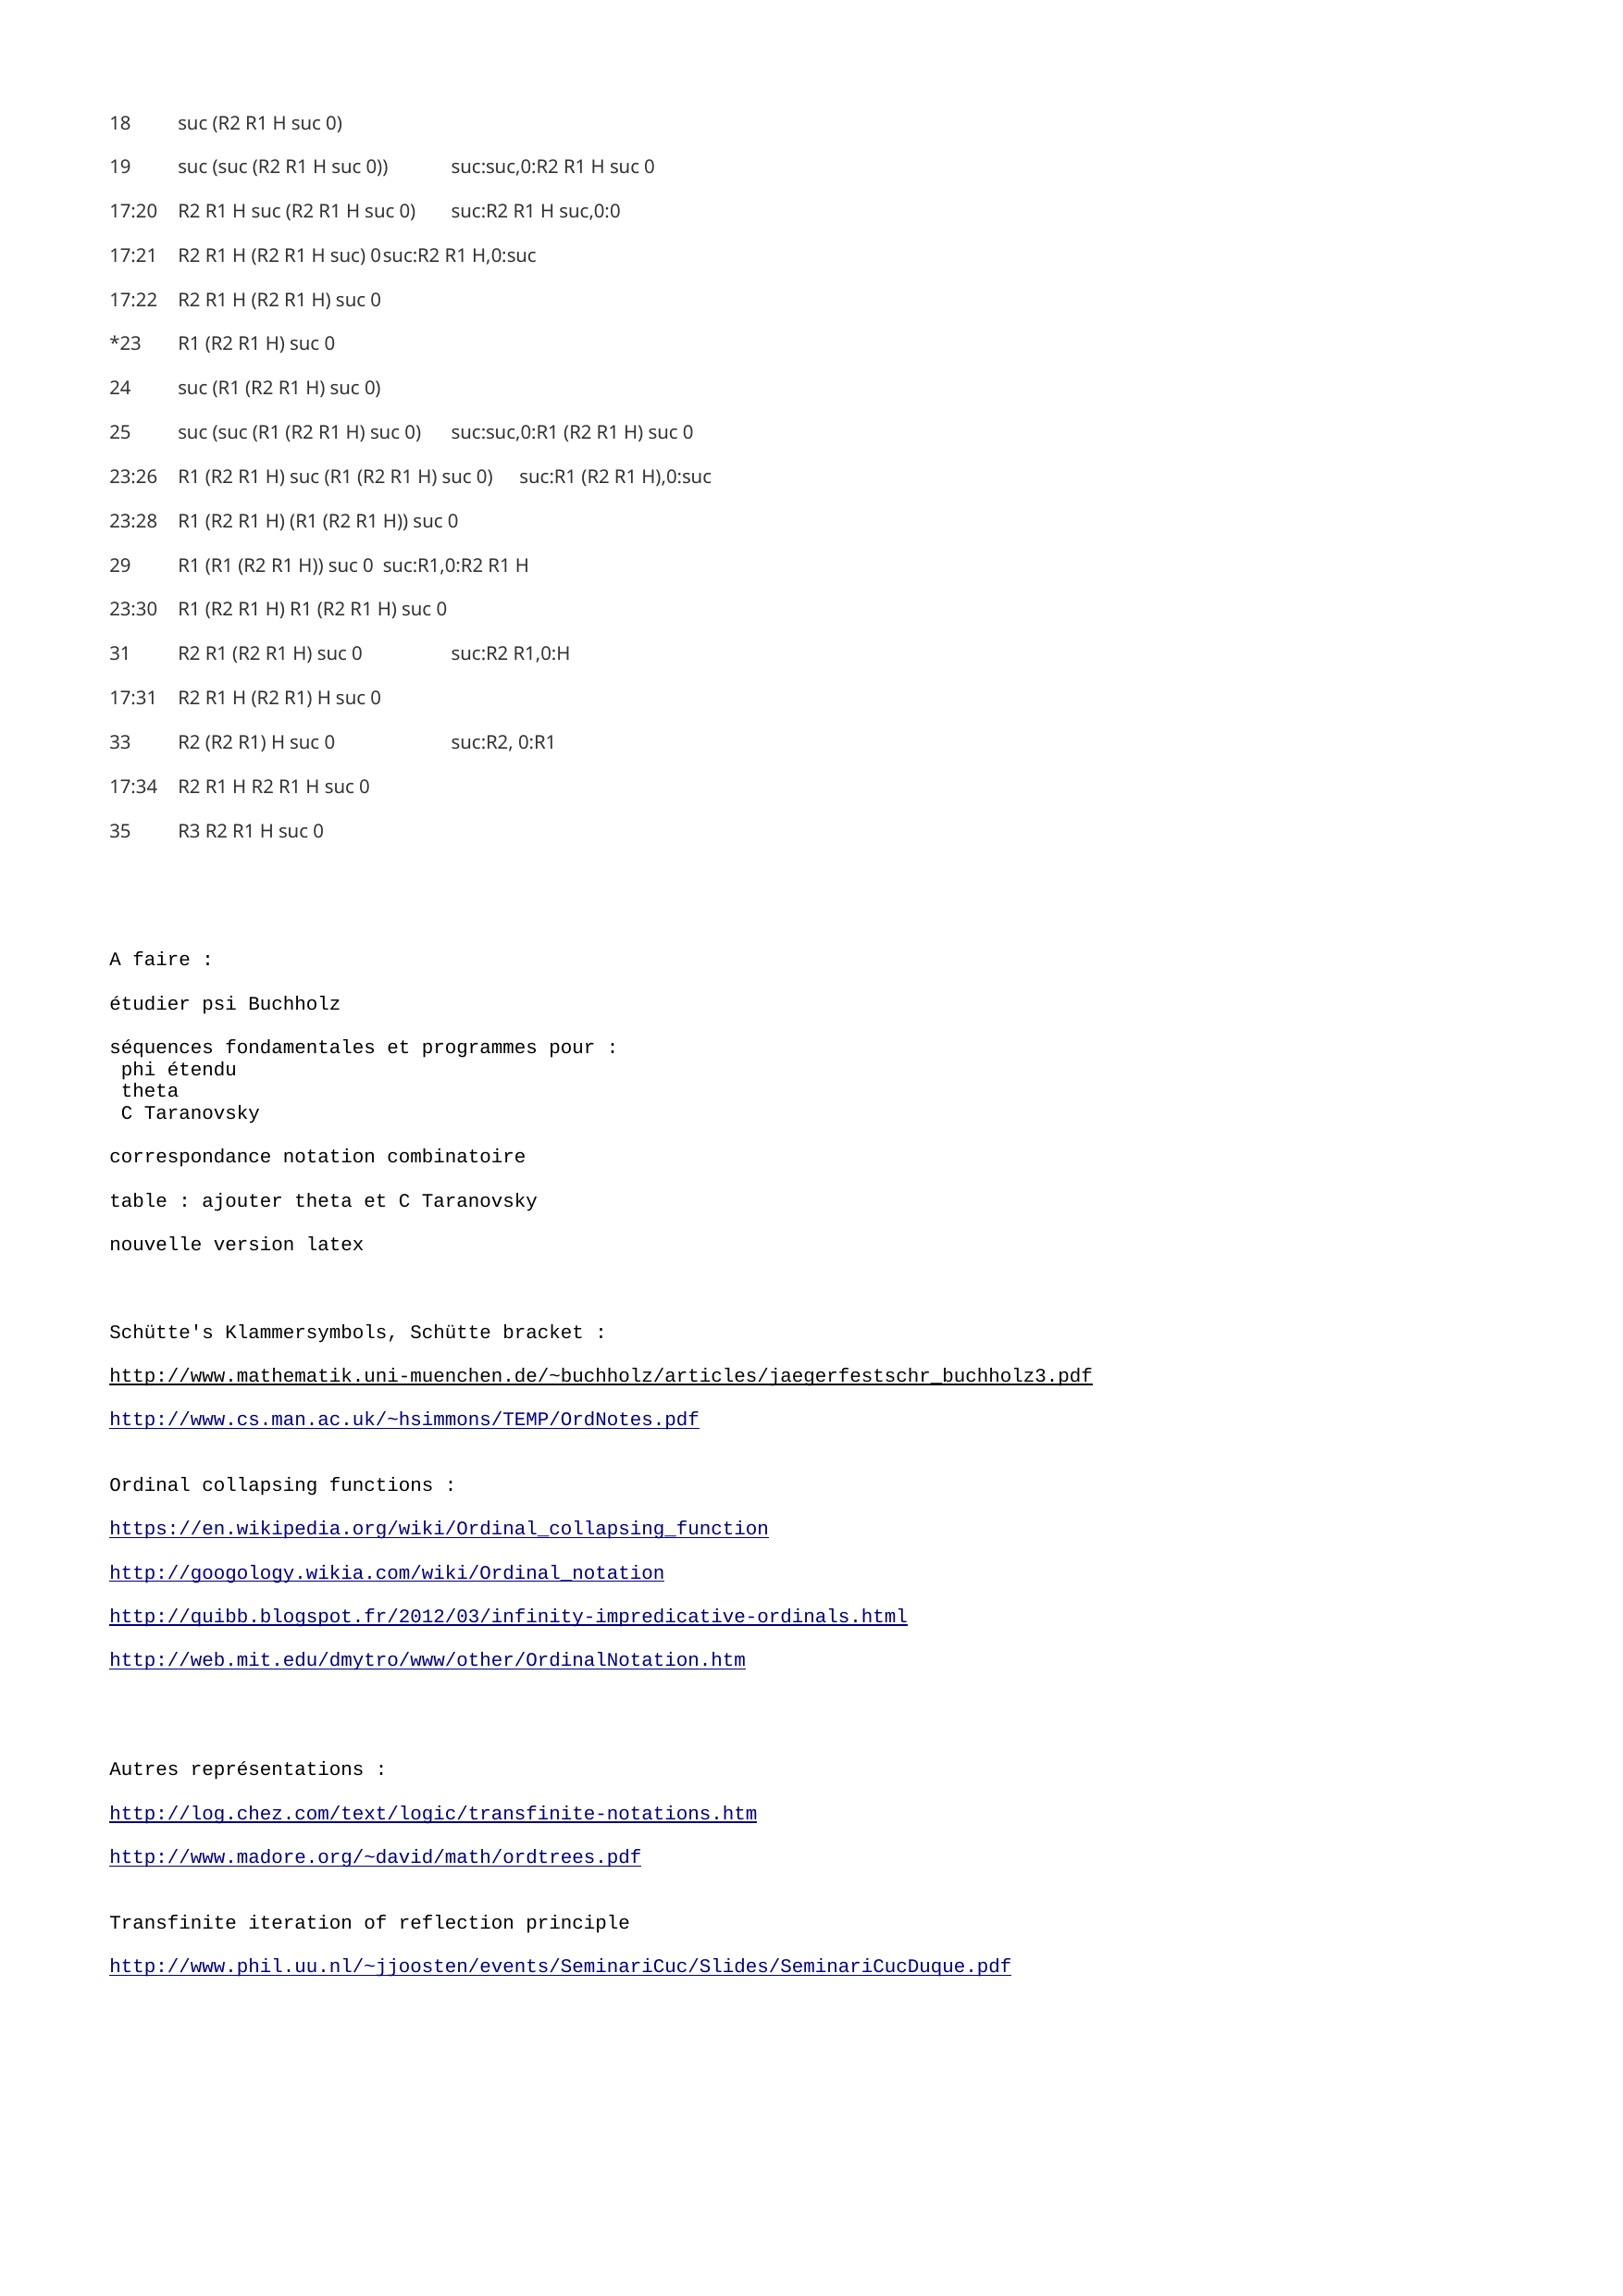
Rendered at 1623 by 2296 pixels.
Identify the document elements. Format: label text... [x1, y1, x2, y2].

text Ordinal collapsing functions : [109, 1475, 1514, 1497]
text table : ajouter theta et C Taranovsky [109, 1191, 1514, 1212]
text étudier psi Buchholz [109, 994, 1514, 1015]
text séquences fondamentales et programmes pour : [109, 1037, 1514, 1060]
text 19 suc (suc (R2 R1 H suc 0)) suc:suc,0:R2 R1 H suc 0 [109, 154, 1514, 180]
text https://en.wikipedia.org/wiki/Ordinal_collapsing_function [109, 1519, 1514, 1541]
text 17:34 R2 R1 H R2 R1 H suc 0 [109, 773, 1514, 799]
text 17:20 R2 R1 H suc (R2 R1 H suc 0) suc:R2 R1 H suc,0:0 [109, 198, 1514, 223]
text http://log.chez.com/text/logic/transfinite-notations.htm [109, 1804, 1514, 1825]
text http://quibb.blogspot.fr/2012/03/infinity-impredicative-ordinals.html [109, 1607, 1514, 1628]
text *23 R1 (R2 R1 H) suc 0 [109, 330, 1514, 356]
text 25 suc (suc (R1 (R2 R1 H) suc 0) suc:suc,0:R1 (R2 R1 H) suc 0 [109, 419, 1514, 445]
text 17:22 R2 R1 H (R2 R1 H) suc 0 [109, 286, 1514, 312]
text theta [109, 1081, 1514, 1103]
text 24 suc (R1 (R2 R1 H) suc 0) [109, 375, 1514, 401]
text http://web.mit.edu/dmytro/www/other/OrdinalNotation.htm [109, 1650, 1514, 1672]
text 17:21 R2 R1 H (R2 R1 H suc) 0 suc:R2 R1 H,0:suc [109, 242, 1514, 267]
text phi étendu [109, 1060, 1514, 1081]
text http://www.phil.uu.nl/~jjoosten/events/SeminariCuc/Slides/SeminariCucDuque.pdf [109, 1956, 1514, 1979]
text 23:28 R1 (R2 R1 H) (R1 (R2 R1 H)) suc 0 [109, 507, 1514, 533]
text 33 R2 (R2 R1) H suc 0 suc:R2, 0:R1 [109, 728, 1514, 754]
text C Taranovsky [109, 1103, 1514, 1125]
text 29 R1 (R1 (R2 R1 H)) suc 0 suc:R1,0:R2 R1 H [109, 552, 1514, 577]
text 31 R2 R1 (R2 R1 H) suc 0 suc:R2 R1,0:H [109, 640, 1514, 665]
text nouvelle version latex [109, 1235, 1514, 1257]
text http://googology.wikia.com/wiki/Ordinal_notation [109, 1563, 1514, 1584]
text Transfinite iteration of reflection principle [109, 1913, 1514, 1935]
text 17:31 R2 R1 H (R2 R1) H suc 0 [109, 685, 1514, 710]
text Autres représentations : [109, 1759, 1514, 1781]
text Schütte's Klammersymbols, Schütte bracket : [109, 1322, 1514, 1344]
text http://www.mathematik.uni-muenchen.de/~buchholz/articles/jaegerfestschr_buchholz3.pdf [109, 1366, 1514, 1387]
text correspondance notation combinatoire [109, 1147, 1514, 1169]
text 18 suc (R2 R1 H suc 0) [109, 109, 1514, 135]
text 23:30 R1 (R2 R1 H) R1 (R2 R1 H) suc 0 [109, 596, 1514, 622]
text 23:26 R1 (R2 R1 H) suc (R1 (R2 R1 H) suc 0) suc:R1 (R2 R1 H),0:suc [109, 464, 1514, 489]
text 35 R3 R2 R1 H suc 0 [109, 817, 1514, 843]
text http://www.madore.org/~david/math/ordtrees.pdf [109, 1847, 1514, 1869]
text http://www.cs.man.ac.uk/~hsimmons/TEMP/OrdNotes.pdf [109, 1409, 1514, 1432]
text A faire : [109, 950, 1514, 972]
